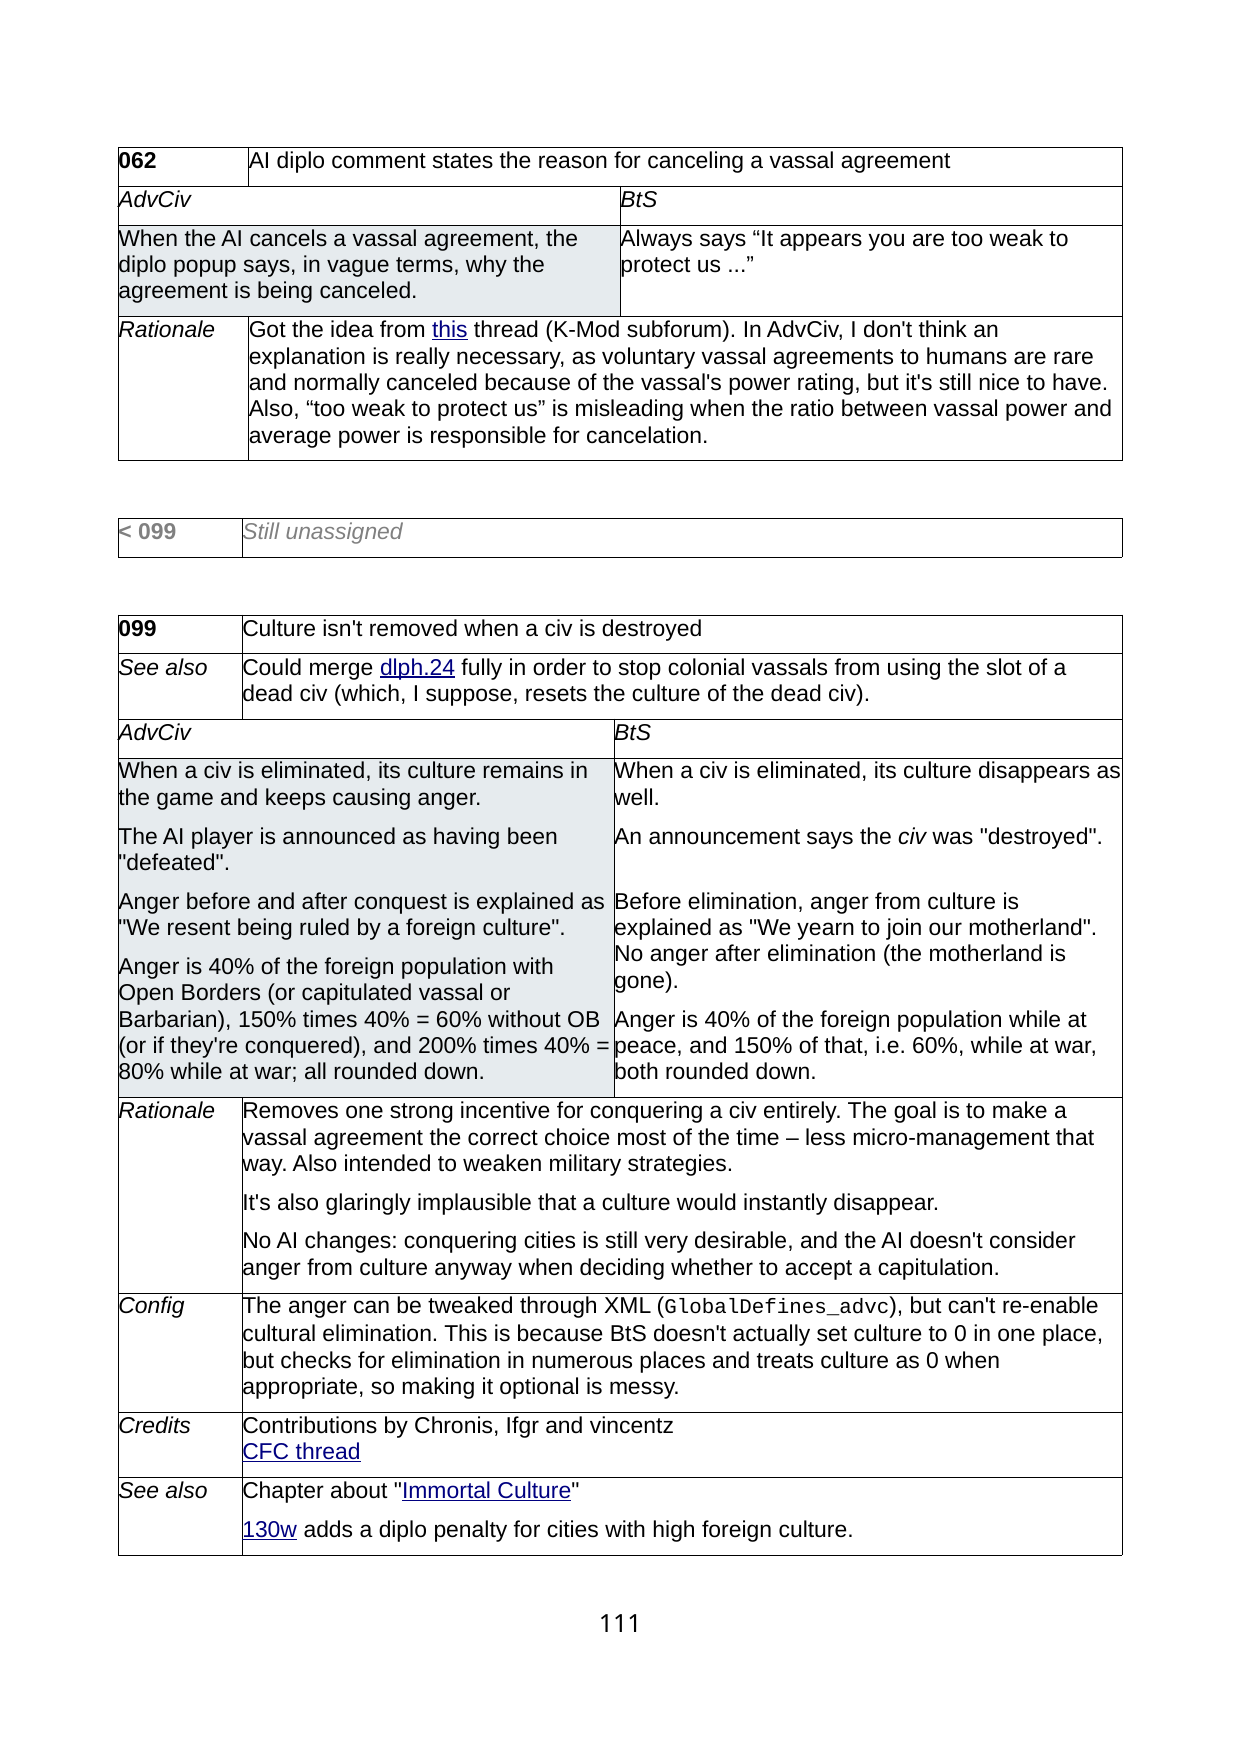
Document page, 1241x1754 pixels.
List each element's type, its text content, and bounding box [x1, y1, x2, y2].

table_header 099 [119, 616, 242, 653]
table_header Culture isn't removed when a civ is destroyed [243, 616, 1122, 653]
table_cell AdvCiv [119, 187, 620, 224]
table_cell Got the idea from this thread (K-Mod subforum). In AdvCiv, I don't think an explanation is really necessary, as voluntary vassal agreements to humans are rare and normally canceled because of the vassal's power rating, but it's still nice to have. Also, “too weak to protect us” is misleading when the ratio between vassal power and average power is responsible for cancelation. [249, 317, 1122, 460]
table_cell AdvCiv [119, 720, 614, 757]
table_cell See also [119, 1478, 242, 1554]
table_cell BtS [621, 187, 1122, 224]
table_cell Config [119, 1294, 242, 1412]
table_cell When a civ is eliminated, its culture disappears as well. An announcement says the civ was "destroyed". Before elimination, anger from culture is explained as "We yearn to join our motherland". No anger after elimination (the motherland is gone). Anger is 40% of the foreign population while at peace, and 150% of that, i.e. 60%, while at war, both rounded down. [615, 759, 1122, 1097]
table_cell Removes one strong incentive for conquering a civ entirely. The goal is to make a vassal agreement the correct choice most of the time – less micro-management that way. Also intended to weaken military strategies. It's also glaringly implausible that a culture would instantly disappear. No AI changes: conquering cities is still very desirable, and the AI doesn't consider anger from culture anyway when deciding whether to accept a capitulation. [243, 1098, 1122, 1292]
table_cell Contributions by Chronis, Ifgr and vincentz CFC thread [243, 1413, 1122, 1477]
table_cell Could merge dlph.24 fully in order to stop colonial vassals from using the slot of a dead civ (which, I suppose, resets the culture of the dead civ). [243, 654, 1122, 718]
table_header 062 [119, 148, 248, 186]
table_header < 099 [119, 519, 242, 557]
table_cell When a civ is eliminated, its culture remains in the game and keeps causing anger. The AI player is announced as having been "defeated". Anger before and after conquest is explained as "We resent being ruled by a foreign culture". Anger is 40% of the foreign population with Open Borders (or capitulated vassal or Barbarian), 150% times 40% = 60% without OB (or if they're conquered), and 200% times 40% = 80% while at war; all rounded down. [119, 759, 614, 1097]
table_cell Rationale [119, 317, 248, 460]
table_cell Credits [119, 1413, 242, 1477]
table_cell BtS [615, 720, 1122, 757]
table_header AI diplo comment states the reason for canceling a vassal agreement [249, 148, 1122, 186]
table_cell See also [119, 654, 242, 718]
table_header Still unassigned [243, 519, 1122, 557]
table_cell Chapter about "Immortal Culture" 130w adds a diplo penalty for cities with high foreign culture. [243, 1478, 1122, 1554]
table_cell The anger can be tweaked through XML (GlobalDefines_advc), but can't re-enable cultural elimination. This is because BtS doesn't actually set culture to 0 in one place, but checks for elimination in numerous places and treats culture as 0 when appropriate, so making it optional is messy. [243, 1294, 1122, 1412]
table_cell Always says “It appears you are too weak to protect us ...” [621, 226, 1122, 316]
table_cell Rationale [119, 1098, 242, 1292]
table_cell When the AI cancels a vassal agreement, the diplo popup says, in vague terms, why the agreement is being canceled. [119, 226, 620, 316]
